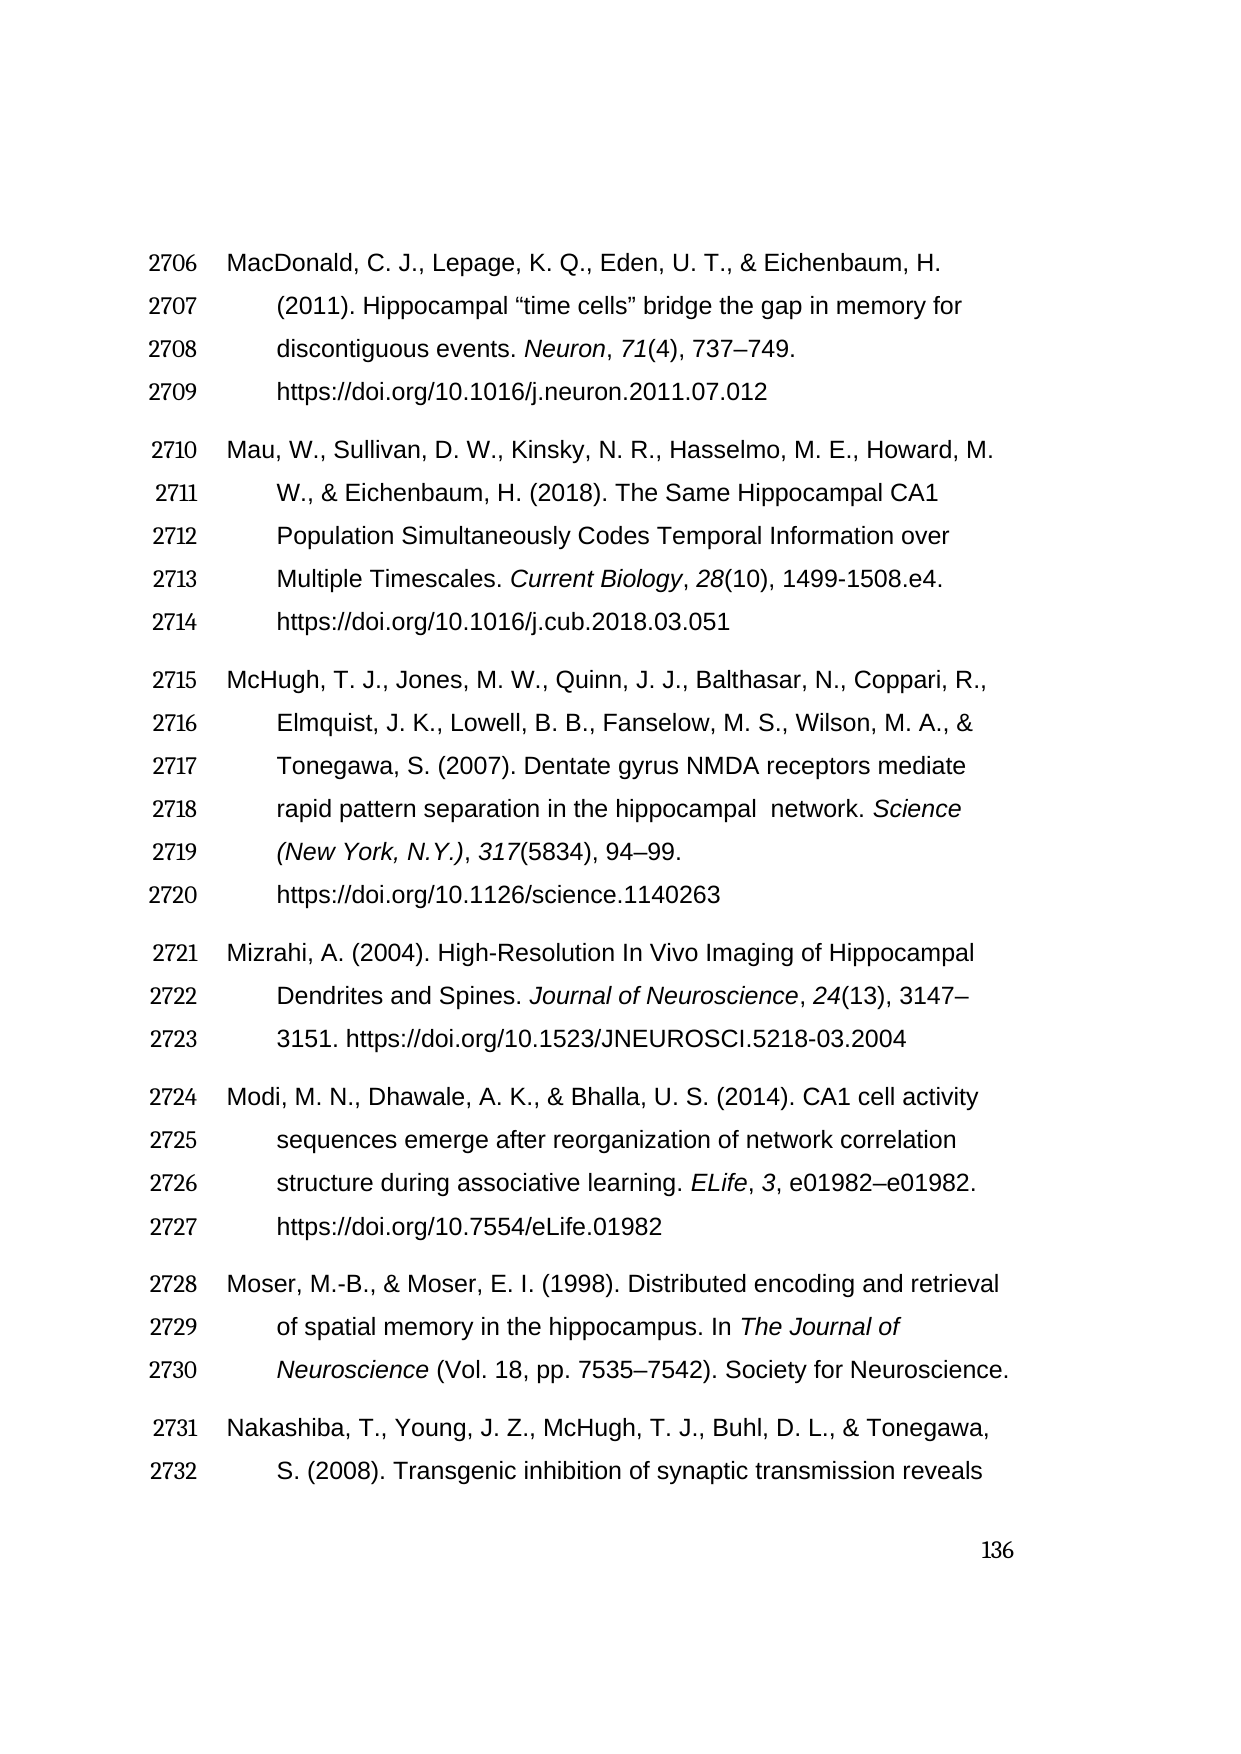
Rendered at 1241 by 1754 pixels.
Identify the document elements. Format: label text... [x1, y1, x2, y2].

text Modi, M. N., Dhawale, A. K., & Bhalla, U. S. (2014). CA1 cell activity sequences emerge after reorganization of network correlation structure during associative learning. ELife, 3, e01982–e01982. https://doi.org/10.7554/eLife.01982 [226, 1082, 1014, 1240]
text Mizrahi, A. (2004). High-Resolution In Vivo Imaging of Hippocampal Dendrites and Spines. Journal of Neuroscience, 24(13), 3147–3151. https://doi.org/10.1523/JNEUROSCI.5218-03.2004 [226, 938, 1014, 1053]
text Mau, W., Sullivan, D. W., Kinsky, N. R., Hasselmo, M. E., Howard, M. W., & Eichenbaum, H. (2018). The Same Hippocampal CA1 Population Simultaneously Codes Temporal Information over Multiple Timescales. Current Biology, 28(10), 1499-1508.e4. https://doi.org/10.1016/j.cub.2018.03.051 [226, 435, 1014, 636]
text Nakashiba, T., Young, J. Z., McHugh, T. J., Buhl, D. L., & Tonegawa, S. (2008). Transgenic inhibition of synaptic transmission reveals [226, 1413, 1014, 1485]
text MacDonald, C. J., Lepage, K. Q., Eden, U. T., & Eichenbaum, H. (2011). Hippocampal “time cells” bridge the gap in memory for discontiguous events. Neuron, 71(4), 737–749. https://doi.org/10.1016/j.neuron.2011.07.012 [226, 248, 1014, 406]
text McHugh, T. J., Jones, M. W., Quinn, J. J., Balthasar, N., Coppari, R., Elmquist, J. K., Lowell, B. B., Fanselow, M. S., Wilson, M. A., & Tonegawa, S. (2007). Dentate gyrus NMDA receptors mediate rapid pattern separation in the hippocampal network. Science (New York, N.Y.), 317(5834), 94–99. https://doi.org/10.1126/science.1140263 [226, 665, 1014, 909]
text Moser, M.-B., & Moser, E. I. (1998). Distributed encoding and retrieval of spatial memory in the hippocampus. In The Journal of Neuroscience (Vol. 18, pp. 7535–7542). Society for Neuroscience. [226, 1269, 1014, 1384]
